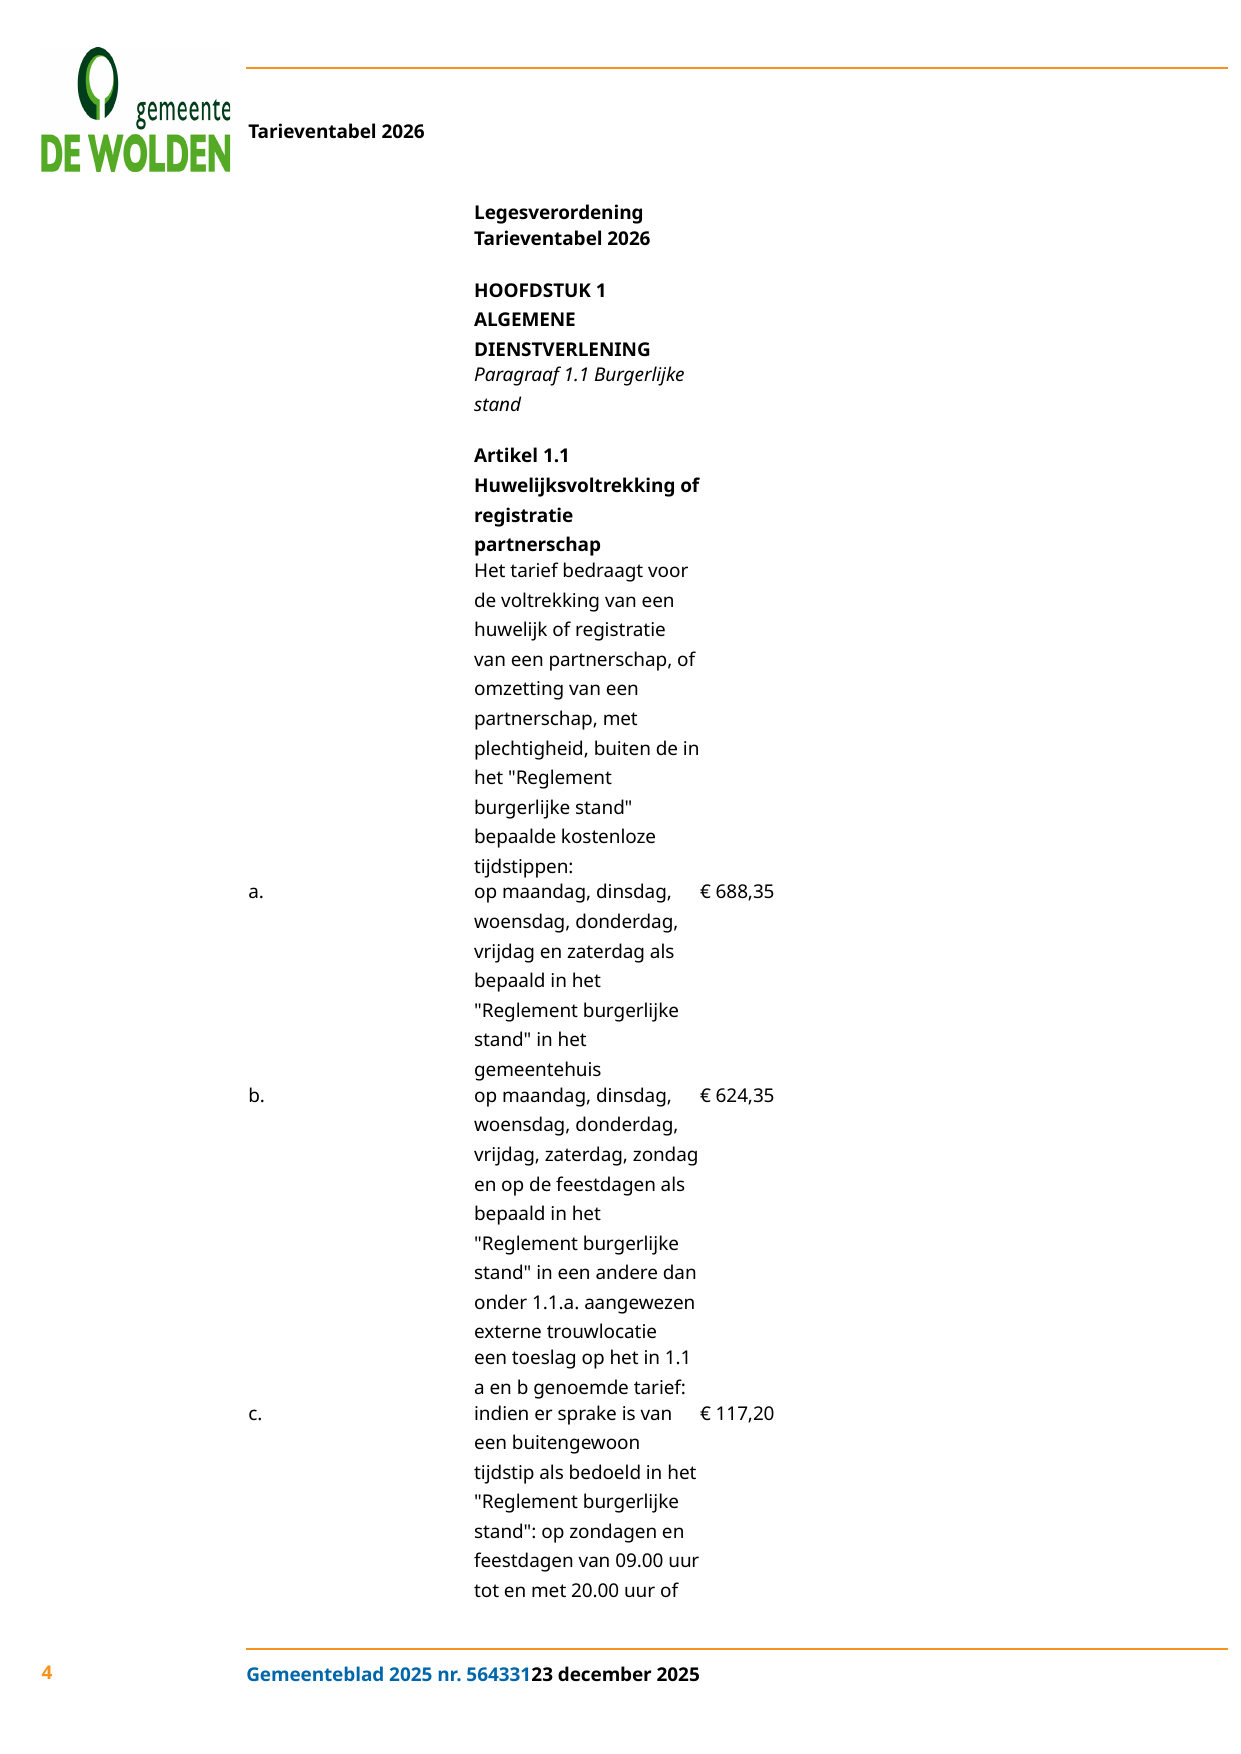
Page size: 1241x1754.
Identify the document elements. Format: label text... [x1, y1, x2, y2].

table_cell [926, 362, 1152, 417]
table_cell [926, 1344, 1152, 1400]
table_cell [926, 251, 1152, 277]
table_cell HOOFDSTUK 1 ALGEMENE DIENSTVERLENING [474, 277, 700, 362]
table_cell [248, 362, 474, 417]
table_cell op maandag, dinsdag, woensdag, donderdag, vrijdag en zaterdag als bepaald in het "Reglement burgerlijke stand" in het gemeentehuis [474, 879, 700, 1082]
table_cell [248, 417, 474, 443]
table_cell [926, 557, 1152, 879]
table_header [474, 174, 700, 199]
table_cell [700, 251, 926, 277]
table_cell [700, 225, 926, 251]
picture [41, 47, 231, 172]
table_cell Paragraaf 1.1 Burgerlijke stand [474, 362, 700, 417]
table_cell Artikel 1.1 Huwelijksvoltrekking of registratie partnerschap [474, 443, 700, 557]
table_cell [700, 557, 926, 879]
table_cell indien er sprake is van een buitengewoon tijdstip als bedoeld in het "Reglement burgerlijke stand": op zondagen en feestdagen van 09.00 uur tot en met 20.00 uur of [474, 1400, 700, 1603]
table_cell [926, 879, 1152, 1082]
table_cell [700, 443, 926, 557]
table_cell [926, 277, 1152, 362]
table_cell [700, 200, 926, 225]
table_cell € 117,20 [700, 1400, 926, 1603]
table_cell [248, 557, 474, 879]
table_cell € 688,35 [700, 879, 926, 1082]
table_cell a. [248, 879, 474, 1082]
table_header [248, 174, 474, 199]
table_cell [926, 1082, 1152, 1344]
table_cell [926, 417, 1152, 443]
table_cell b. [248, 1082, 474, 1344]
text Tarieventabel 2026 [248, 116, 1152, 144]
table_cell Legesverordening [474, 200, 700, 225]
table_cell [700, 417, 926, 443]
table_header [700, 174, 926, 199]
table_cell [248, 443, 474, 557]
table_cell [248, 251, 474, 277]
table_cell [248, 1344, 474, 1400]
table_cell [700, 277, 926, 362]
table_header [926, 174, 1152, 199]
table_cell [248, 277, 474, 362]
table_cell [926, 200, 1152, 225]
table_cell [474, 251, 700, 277]
table_cell Tarieventabel 2026 [474, 225, 700, 251]
table_cell c. [248, 1400, 474, 1603]
table_cell [248, 200, 474, 225]
table_cell [926, 1400, 1152, 1603]
table_cell op maandag, dinsdag, woensdag, donderdag, vrijdag, zaterdag, zondag en op de feestdagen als bepaald in het "Reglement burgerlijke stand" in een andere dan onder 1.1.a. aangewezen externe trouwlocatie [474, 1082, 700, 1344]
table_cell Het tarief bedraagt voor de voltrekking van een huwelijk of registratie van een partnerschap, of omzetting van een partnerschap, met plechtigheid, buiten de in het "Reglement burgerlijke stand" bepaalde kostenloze tijdstippen: [474, 557, 700, 879]
table_cell € 624,35 [700, 1082, 926, 1344]
table_cell [248, 225, 474, 251]
table_cell [474, 417, 700, 443]
table_cell [926, 443, 1152, 557]
table_cell een toeslag op het in 1.1 a en b genoemde tarief: [474, 1344, 700, 1400]
table_cell [700, 1344, 926, 1400]
table_cell [926, 225, 1152, 251]
table_cell [700, 362, 926, 417]
